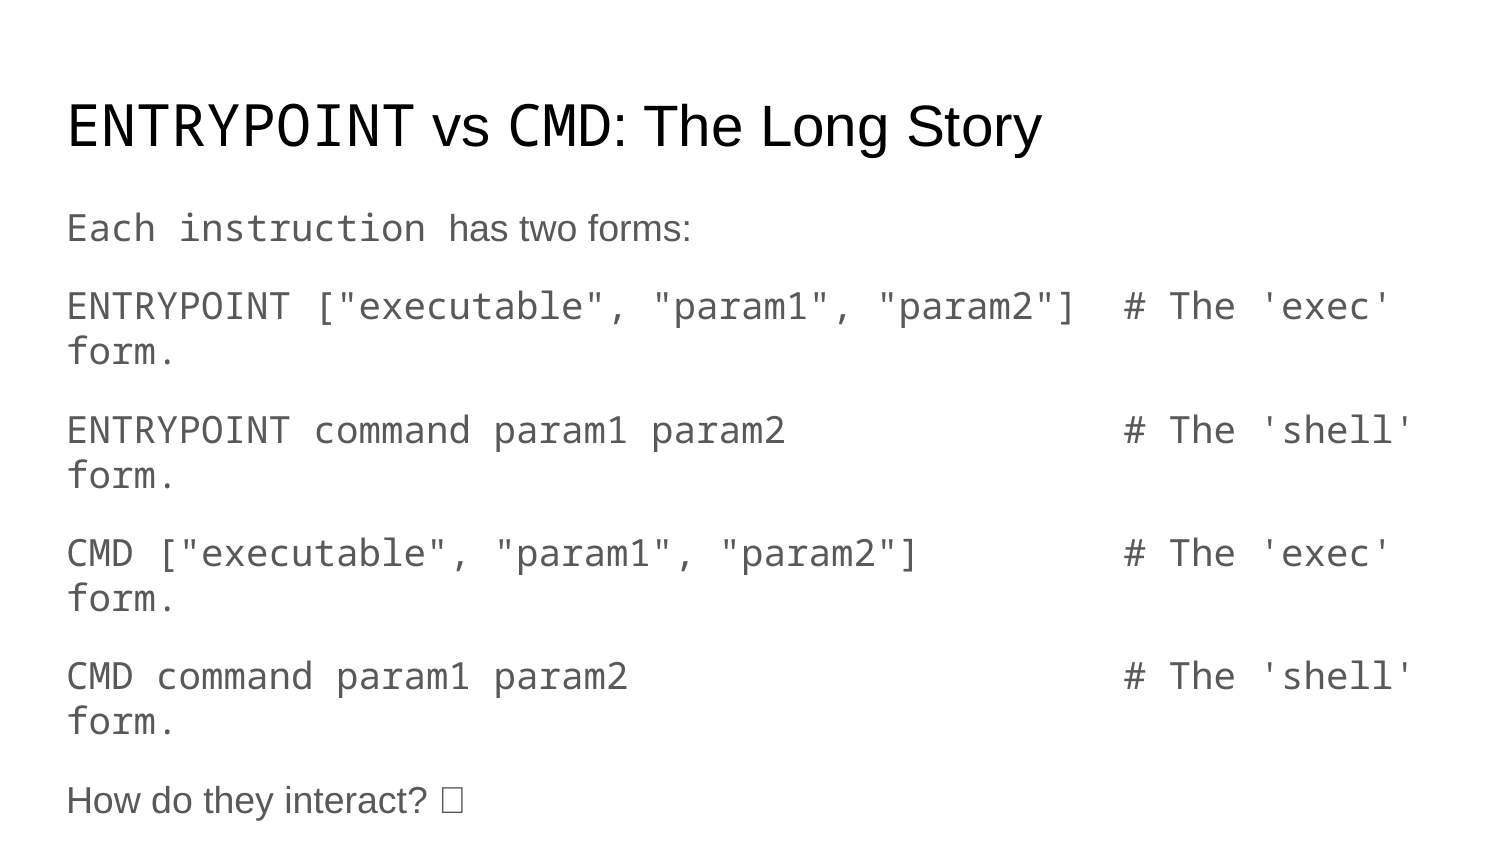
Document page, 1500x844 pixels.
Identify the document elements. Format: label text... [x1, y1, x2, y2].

title ENTRYPOINT vs CMD: The Long Story [51, 72, 1449, 167]
list Each instruction has two forms: ENTRYPOINT ["executable", "param1", "param2"] # The 'exec' form. ENTRYPOINT command param1 param2 # The 'shell' form. CMD ["executable", "param1", "param2"] # The 'exec' form. CMD command param1 param2 # The 'shell' form. How do they interact? 🤔 [51, 189, 1449, 750]
